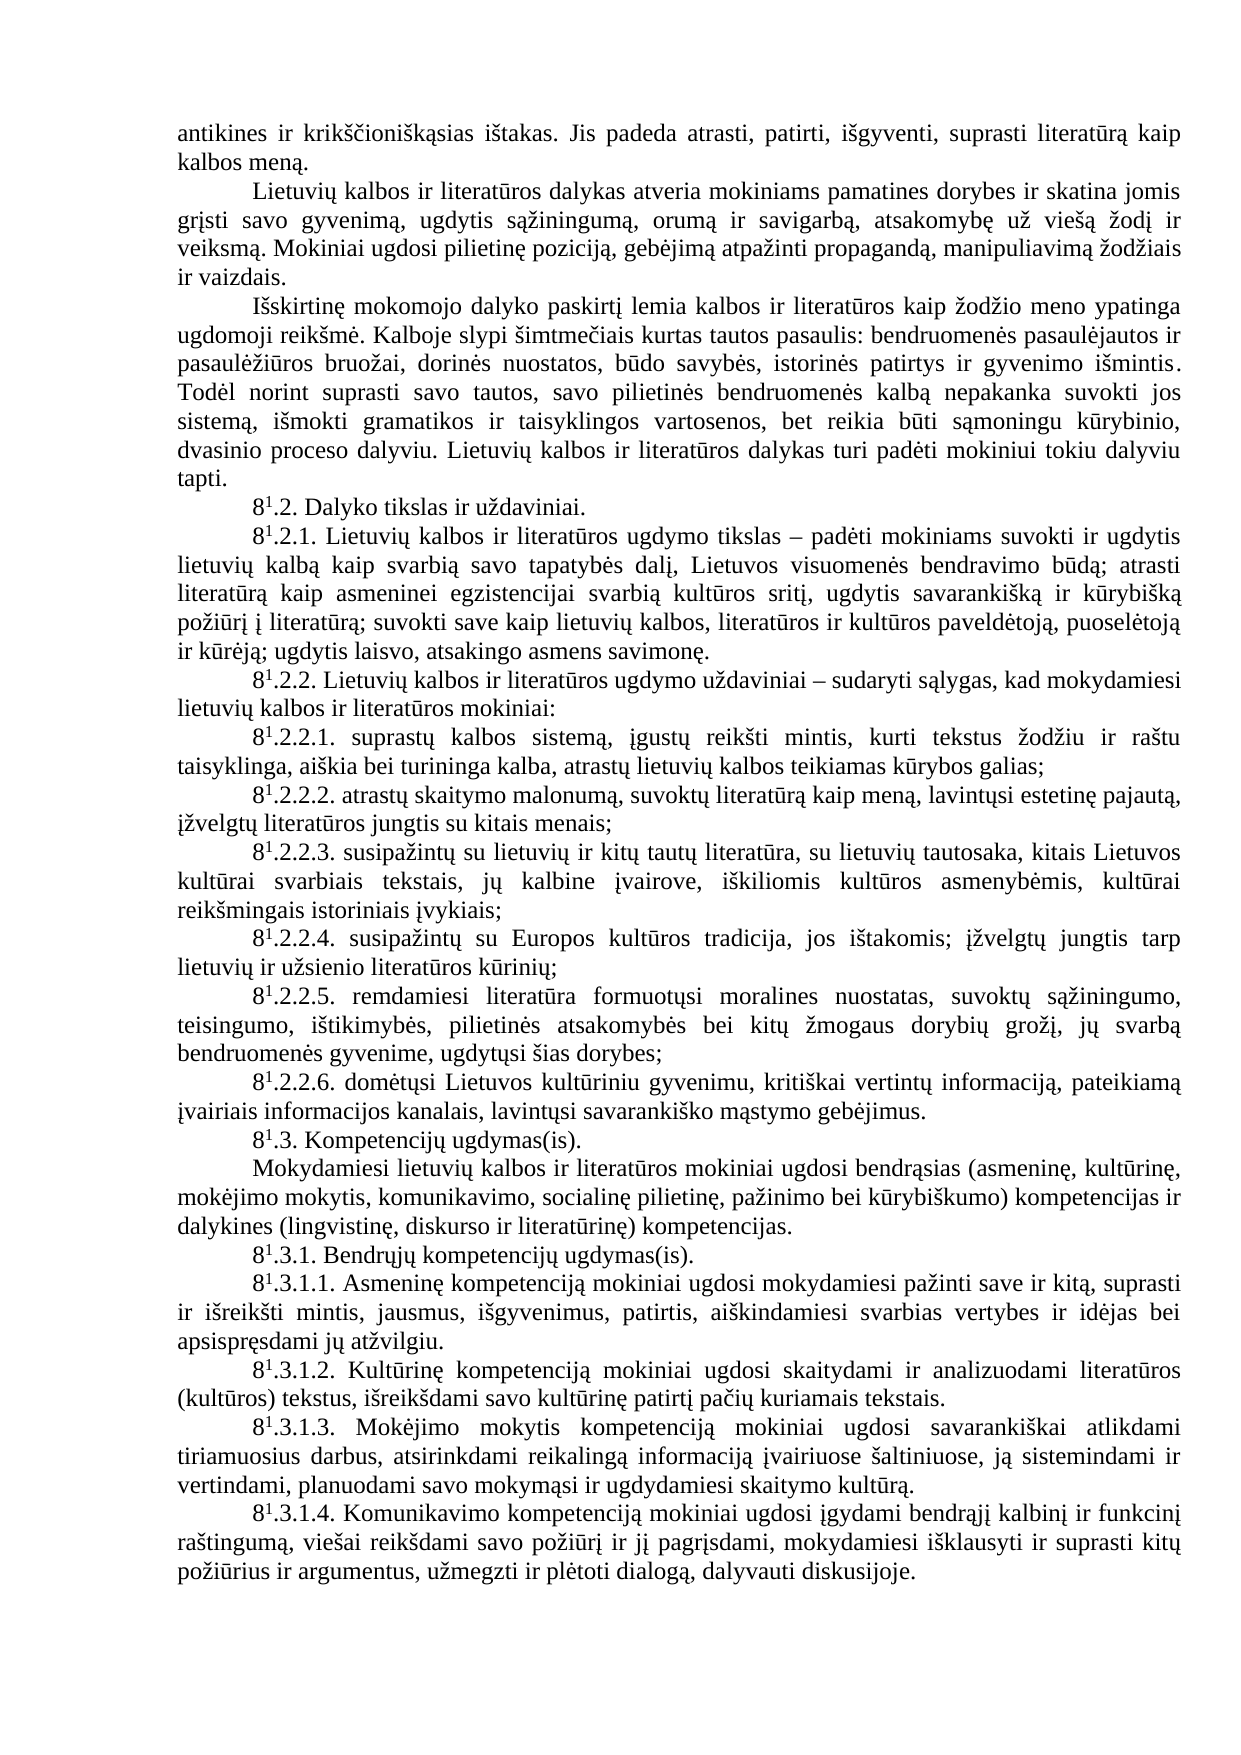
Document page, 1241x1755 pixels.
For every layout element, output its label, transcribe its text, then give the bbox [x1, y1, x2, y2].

text Išskirtinę mokomojo dalyko paskirtį lemia kalbos ir literatūros kaip žodžio meno ypatinga ugdomoji reikšmė. Kalboje slypi šimtmečiais kurtas tautos pasaulis: bendruomenės pasaulėjautos ir pasaulėžiūros bruožai, dorinės nuostatos, būdo savybės, istorinės patirtys ir gyvenimo išmintis. Todėl norint suprasti savo tautos, savo pilietinės bendruomenės kalbą nepakanka suvokti jos sistemą, išmokti gramatikos ir taisyklingos vartosenos, bet reikia būti sąmoningu kūrybinio, dvasinio proceso dalyviu. Lietuvių kalbos ir literatūros dalykas turi padėti mokiniui tokiu dalyviu tapti. [177, 291, 1182, 492]
text 81.3.1.2. Kultūrinę kompetenciją mokiniai ugdosi skaitydami ir analizuodami literatūros (kultūros) tekstus, išreikšdami savo kultūrinę patirtį pačių kuriamais tekstais. [177, 1355, 1182, 1412]
text 81.2. Dalyko tikslas ir uždaviniai. [177, 492, 1182, 521]
text Mokydamiesi lietuvių kalbos ir literatūros mokiniai ugdosi bendrąsias (asmeninę, kultūrinę, mokėjimo mokytis, komunikavimo, socialinę pilietinę, pažinimo bei kūrybiškumo) kompetencijas ir dalykines (lingvistinę, diskurso ir literatūrinę) kompetencijas. [177, 1153, 1182, 1240]
text Lietuvių kalbos ir literatūros dalykas atveria mokiniams pamatines dorybes ir skatina jomis grįsti savo gyvenimą, ugdytis sąžiningumą, orumą ir savigarbą, atsakomybę už viešą žodį ir veiksmą. Mokiniai ugdosi pilietinę poziciją, gebėjimą atpažinti propagandą, manipuliavimą žodžiais ir vaizdais. [177, 176, 1182, 291]
text 81.2.2.5. remdamiesi literatūra formuotųsi moralines nuostatas, suvoktų sąžiningumo, teisingumo, ištikimybės, pilietinės atsakomybės bei kitų žmogaus dorybių grožį, jų svarbą bendruomenės gyvenime, ugdytųsi šias dorybes; [177, 981, 1182, 1067]
text 81.2.2.3. susipažintų su lietuvių ir kitų tautų literatūra, su lietuvių tautosaka, kitais Lietuvos kultūrai svarbiais tekstais, jų kalbine įvairove, iškiliomis kultūros asmenybėmis, kultūrai reikšmingais istoriniais įvykiais; [177, 837, 1182, 923]
text 81.3.1.3. Mokėjimo mokytis kompetenciją mokiniai ugdosi savarankiškai atlikdami tiriamuosius darbus, atsirinkdami reikalingą informaciją įvairiuose šaltiniuose, ją sistemindami ir vertindami, planuodami savo mokymąsi ir ugdydamiesi skaitymo kultūrą. [177, 1412, 1182, 1498]
text 81.2.2.1. suprastų kalbos sistemą, įgustų reikšti mintis, kurti tekstus žodžiu ir raštu taisyklinga, aiškia bei turininga kalba, atrastų lietuvių kalbos teikiamas kūrybos galias; [177, 722, 1182, 780]
text 81.2.2.6. domėtųsi Lietuvos kultūriniu gyvenimu, kritiškai vertintų informaciją, pateikiamą įvairiais informacijos kanalais, lavintųsi savarankiško mąstymo gebėjimus. [177, 1067, 1182, 1125]
text 81.3.1.4. Komunikavimo kompetenciją mokiniai ugdosi įgydami bendrąjį kalbinį ir funkcinį raštingumą, viešai reikšdami savo požiūrį ir jį pagrįsdami, mokydamiesi išklausyti ir suprasti kitų požiūrius ir argumentus, užmegzti ir plėtoti dialogą, dalyvauti diskusijoje. [177, 1498, 1182, 1585]
text 81.3.1.1. Asmeninę kompetenciją mokiniai ugdosi mokydamiesi pažinti save ir kitą, suprasti ir išreikšti mintis, jausmus, išgyvenimus, patirtis, aiškindamiesi svarbias vertybes ir idėjas bei apsispręsdami jų atžvilgiu. [177, 1268, 1182, 1355]
text 81.2.2. Lietuvių kalbos ir literatūros ugdymo uždaviniai – sudaryti sąlygas, kad mokydamiesi lietuvių kalbos ir literatūros mokiniai: [177, 665, 1182, 722]
text 81.2.1. Lietuvių kalbos ir literatūros ugdymo tikslas – padėti mokiniams suvokti ir ugdytis lietuvių kalbą kaip svarbią savo tapatybės dalį, Lietuvos visuomenės bendravimo būdą; atrasti literatūrą kaip asmeninei egzistencijai svarbią kultūros sritį, ugdytis savarankišką ir kūrybišką požiūrį į literatūrą; suvokti save kaip lietuvių kalbos, literatūros ir kultūros paveldėtoją, puoselėtoją ir kūrėją; ugdytis laisvo, atsakingo asmens savimonę. [177, 521, 1182, 665]
text 81.3.1. Bendrųjų kompetencijų ugdymas(is). [177, 1240, 1182, 1268]
text antikines ir krikščioniškąsias ištakas. Jis padeda atrasti, patirti, išgyventi, suprasti literatūrą kaip kalbos meną. [177, 118, 1182, 176]
text 81.2.2.2. atrastų skaitymo malonumą, suvoktų literatūrą kaip meną, lavintųsi estetinę pajautą, įžvelgtų literatūros jungtis su kitais menais; [177, 780, 1182, 837]
text 81.2.2.4. susipažintų su Europos kultūros tradicija, jos ištakomis; įžvelgtų jungtis tarp lietuvių ir užsienio literatūros kūrinių; [177, 923, 1182, 981]
text 81.3. Kompetencijų ugdymas(is). [177, 1125, 1182, 1153]
